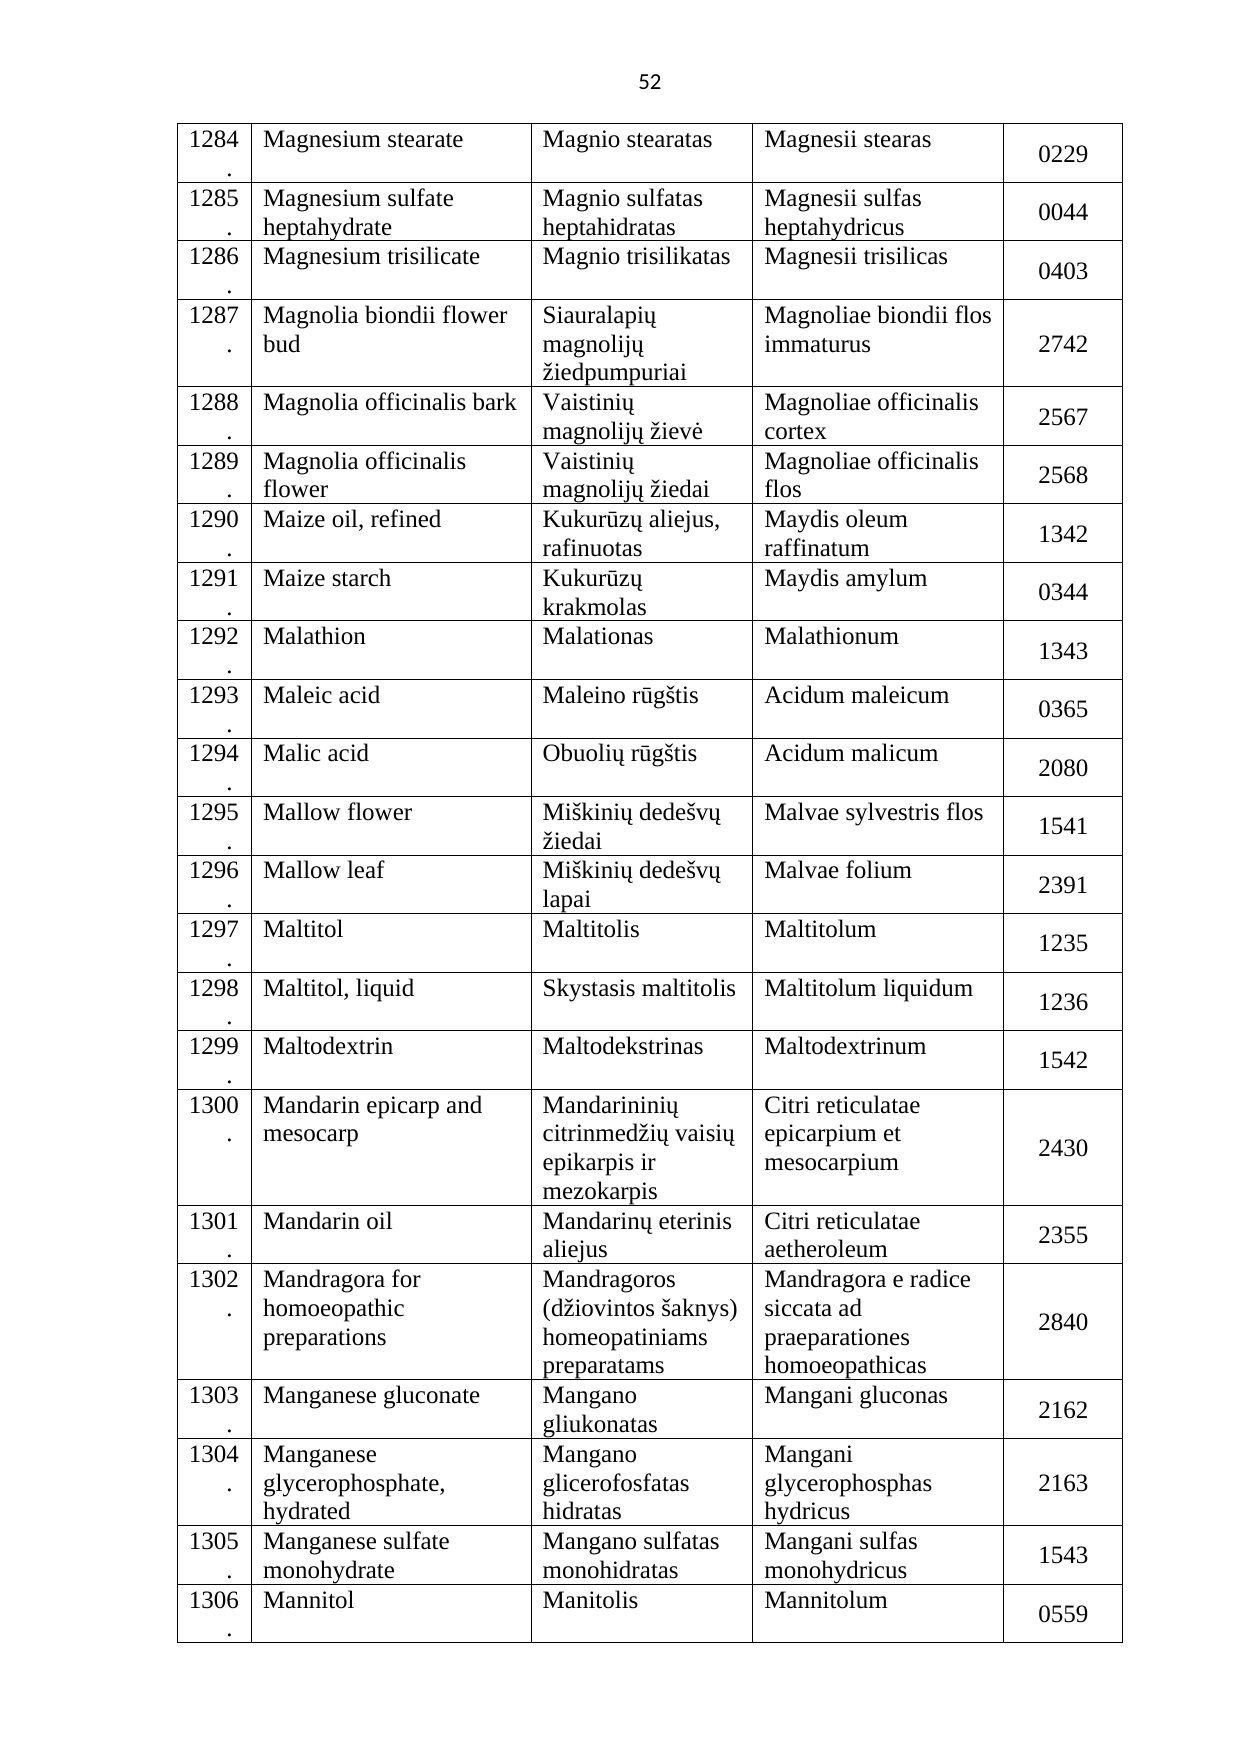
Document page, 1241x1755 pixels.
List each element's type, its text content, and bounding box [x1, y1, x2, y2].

table_cell Magnesii stearas [753, 124, 1003, 182]
table_cell Magnoliae officinalis flos [753, 446, 1003, 503]
table_cell Miškinių dedešvų žiedai [532, 797, 752, 854]
table_cell Mandragoros (džiovintos šaknys) homeopatiniams preparatams [532, 1264, 752, 1379]
table_cell 2742 [1004, 300, 1122, 386]
table_cell 0365 [1004, 680, 1122, 737]
table_cell Magnio stearatas [532, 124, 752, 182]
table_cell 2391 [1004, 856, 1122, 913]
table_cell 1543 [1004, 1526, 1122, 1584]
table_cell Magnolia officinalis bark [252, 387, 531, 445]
table_cell Magnesii sulfas heptahydricus [753, 183, 1003, 240]
table_cell 2355 [1004, 1206, 1122, 1263]
table_cell 1288. [178, 387, 251, 445]
table_cell Mandragora for homoeopathic preparations [252, 1264, 531, 1379]
table_cell Maltitolum [753, 914, 1003, 972]
table_cell 1296. [178, 856, 251, 913]
table_cell 0229 [1004, 124, 1122, 182]
table_cell Miškinių dedešvų lapai [532, 856, 752, 913]
table_cell Mandarin oil [252, 1206, 531, 1263]
table_cell Mallow flower [252, 797, 531, 854]
table_cell Siauralapių magnolijų žiedpumpuriai [532, 300, 752, 386]
table_cell Magnio trisilikatas [532, 241, 752, 299]
table_cell Maydis oleum raffinatum [753, 504, 1003, 562]
table_cell 1236 [1004, 973, 1122, 1030]
table_cell 1290. [178, 504, 251, 562]
table_cell 0044 [1004, 183, 1122, 240]
table_cell 1300. [178, 1090, 251, 1205]
table_cell Acidum malicum [753, 739, 1003, 796]
table_cell Maydis amylum [753, 563, 1003, 620]
table_cell 1295. [178, 797, 251, 854]
table_cell Mangani glycerophosphas hydricus [753, 1439, 1003, 1525]
table_cell Mangani gluconas [753, 1380, 1003, 1438]
table_cell Maleic acid [252, 680, 531, 737]
table_cell Magnesium sulfate heptahydrate [252, 183, 531, 240]
table_cell Skystasis maltitolis [532, 973, 752, 1030]
table_cell Vaistinių magnolijų žievė [532, 387, 752, 445]
table_cell 1305. [178, 1526, 251, 1584]
table_cell 2162 [1004, 1380, 1122, 1438]
table_cell 0559 [1004, 1585, 1122, 1642]
table_cell Mangano gliukonatas [532, 1380, 752, 1438]
table_cell Malic acid [252, 739, 531, 796]
table_cell 1301. [178, 1206, 251, 1263]
table_cell Obuolių rūgštis [532, 739, 752, 796]
table_cell 1343 [1004, 621, 1122, 679]
table_cell Magnesii trisilicas [753, 241, 1003, 299]
table_cell Malvae sylvestris flos [753, 797, 1003, 854]
table_cell 2840 [1004, 1264, 1122, 1379]
table_cell Malathionum [753, 621, 1003, 679]
table_cell Vaistinių magnolijų žiedai [532, 446, 752, 503]
table_cell Mangani sulfas monohydricus [753, 1526, 1003, 1584]
table_cell 1235 [1004, 914, 1122, 972]
table_cell 1304. [178, 1439, 251, 1525]
table_cell Mandarinų eterinis aliejus [532, 1206, 752, 1263]
table_cell 1292. [178, 621, 251, 679]
table_cell 1306. [178, 1585, 251, 1642]
table_cell Acidum maleicum [753, 680, 1003, 737]
table_cell Kukurūzų krakmolas [532, 563, 752, 620]
table_cell Manganese glycerophosphate, hydrated [252, 1439, 531, 1525]
table_cell Kukurūzų aliejus, rafinuotas [532, 504, 752, 562]
table_cell Maleino rūgštis [532, 680, 752, 737]
table_cell 1541 [1004, 797, 1122, 854]
table_cell 2567 [1004, 387, 1122, 445]
table_cell 1291. [178, 563, 251, 620]
table_cell 2568 [1004, 446, 1122, 503]
table_cell Magnio sulfatas heptahidratas [532, 183, 752, 240]
table_cell Maltitol [252, 914, 531, 972]
table_cell Magnesium stearate [252, 124, 531, 182]
table_cell Manitolis [532, 1585, 752, 1642]
table_cell 1285. [178, 183, 251, 240]
table_cell 1293. [178, 680, 251, 737]
table_cell Magnoliae biondii flos immaturus [753, 300, 1003, 386]
table_cell Mandarininių citrinmedžių vaisių epikarpis ir mezokarpis [532, 1090, 752, 1205]
table_cell Mallow leaf [252, 856, 531, 913]
table_cell Malvae folium [753, 856, 1003, 913]
table_cell Malathion [252, 621, 531, 679]
table_cell Citri reticulatae epicarpium et mesocarpium [753, 1090, 1003, 1205]
table_cell 1342 [1004, 504, 1122, 562]
table_cell Maltodextrin [252, 1031, 531, 1089]
table_cell Mannitol [252, 1585, 531, 1642]
table_cell 2080 [1004, 739, 1122, 796]
table_cell Mangano sulfatas monohidratas [532, 1526, 752, 1584]
table_cell 1302. [178, 1264, 251, 1379]
table_cell Mangano glicerofosfatas hidratas [532, 1439, 752, 1525]
table_cell Maltodekstrinas [532, 1031, 752, 1089]
table_cell Maize starch [252, 563, 531, 620]
table_cell Citri reticulatae aetheroleum [753, 1206, 1003, 1263]
table_cell Mandarin epicarp and mesocarp [252, 1090, 531, 1205]
table_cell 1287. [178, 300, 251, 386]
table_cell 2430 [1004, 1090, 1122, 1205]
table_cell Manganese sulfate monohydrate [252, 1526, 531, 1584]
table_cell Maltodextrinum [753, 1031, 1003, 1089]
table_cell 1542 [1004, 1031, 1122, 1089]
table_cell Malationas [532, 621, 752, 679]
table_cell Mandragora e radice siccata ad praeparationes homoeopathicas [753, 1264, 1003, 1379]
table_cell 1299. [178, 1031, 251, 1089]
table_cell 1303. [178, 1380, 251, 1438]
table_cell Magnoliae officinalis cortex [753, 387, 1003, 445]
table_cell Maltitol, liquid [252, 973, 531, 1030]
table_cell 1297. [178, 914, 251, 972]
table_cell 1284. [178, 124, 251, 182]
table_cell Magnolia officinalis flower [252, 446, 531, 503]
table_cell 0403 [1004, 241, 1122, 299]
table_cell Manganese gluconate [252, 1380, 531, 1438]
table_cell 1294. [178, 739, 251, 796]
table_cell 1286. [178, 241, 251, 299]
table_cell 1298. [178, 973, 251, 1030]
table_cell Mannitolum [753, 1585, 1003, 1642]
table_cell 2163 [1004, 1439, 1122, 1525]
table_cell Maltitolum liquidum [753, 973, 1003, 1030]
table_cell Magnolia biondii flower bud [252, 300, 531, 386]
table_cell Maize oil, refined [252, 504, 531, 562]
table_cell Maltitolis [532, 914, 752, 972]
table_cell Magnesium trisilicate [252, 241, 531, 299]
table_cell 1289. [178, 446, 251, 503]
table_cell 0344 [1004, 563, 1122, 620]
